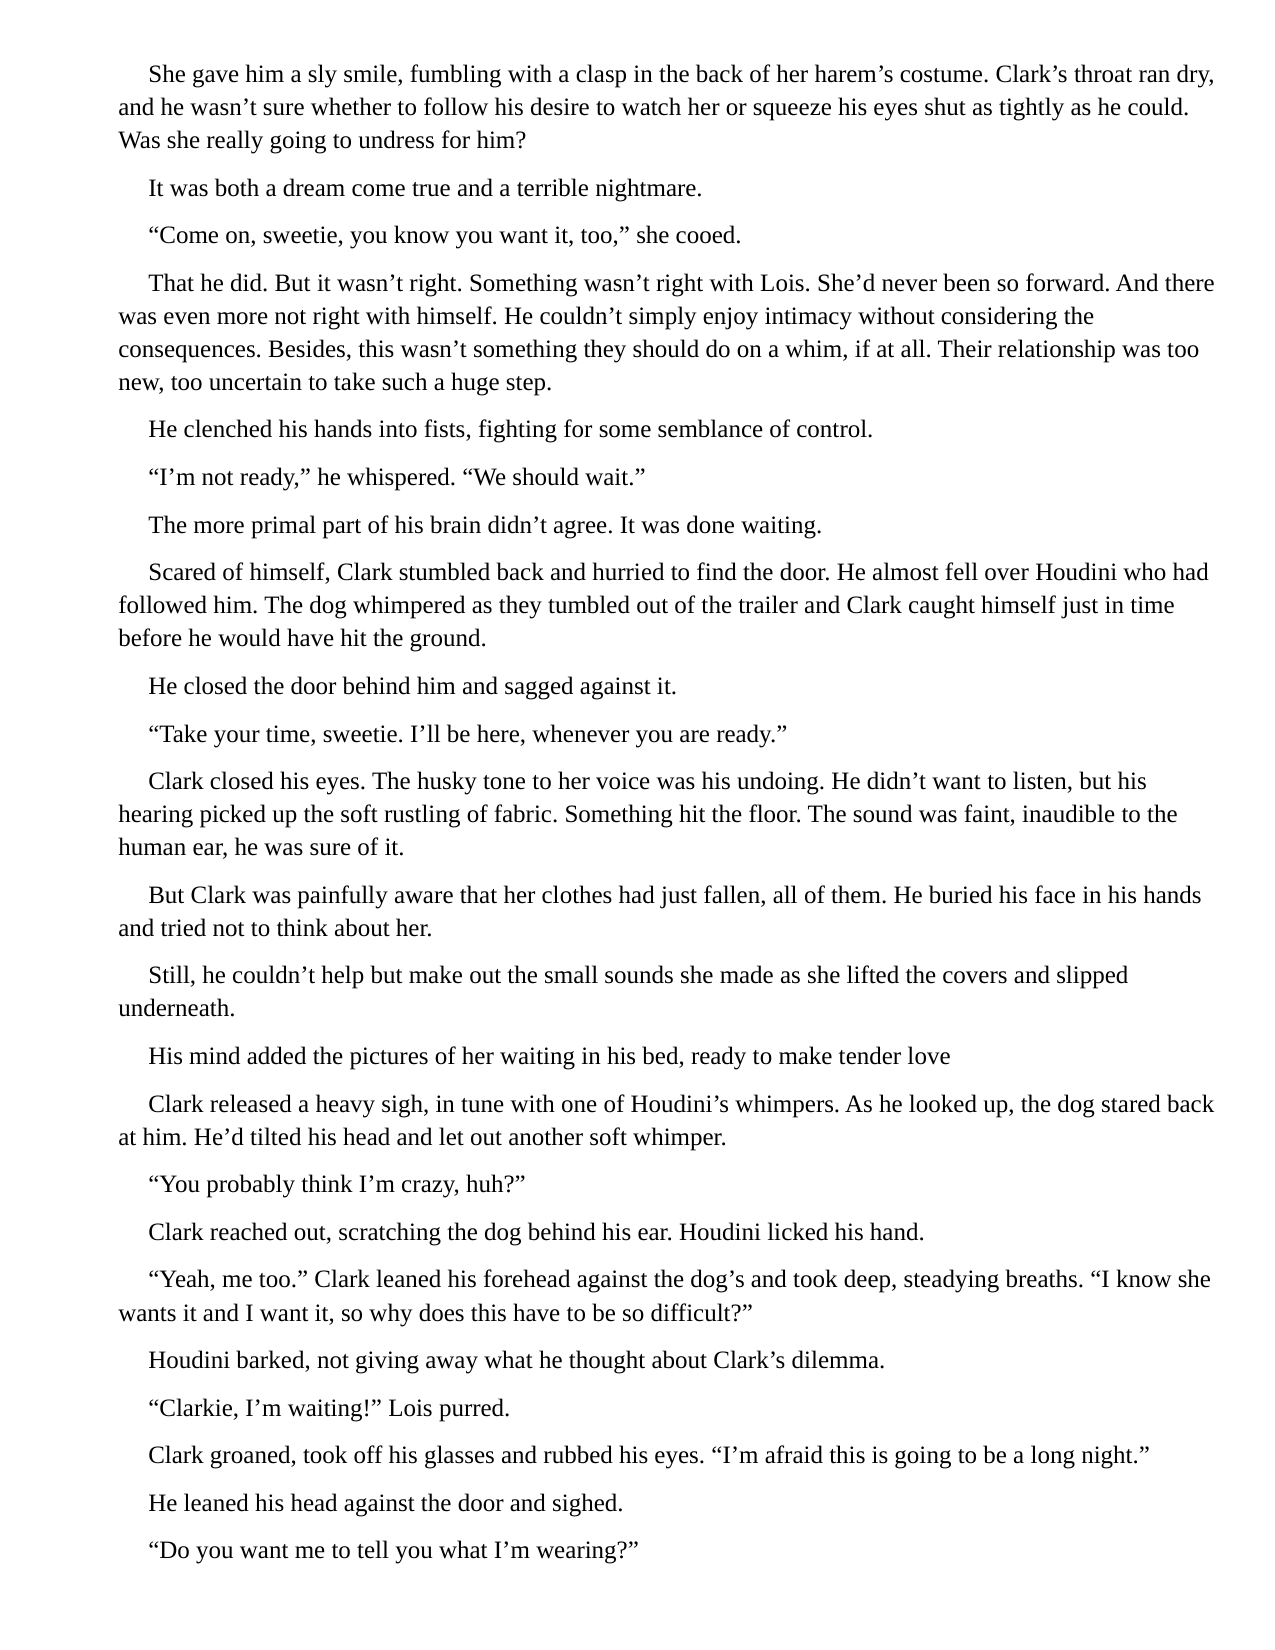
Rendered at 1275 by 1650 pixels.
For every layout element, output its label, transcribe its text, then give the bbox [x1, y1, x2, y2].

text His mind added the pictures of her waiting in his bed, ready to make tender love [118, 1041, 1216, 1070]
text “Yeah, me too.” Clark leaned his forehead against the dog’s and took deep, steadying breaths. “I know she wants it and I want it, so why does this have to be so difficult?” [118, 1264, 1216, 1326]
text She gave him a sly smile, fumbling with a clasp in the back of her harem’s costume. Clark’s throat ran dry, and he wasn’t sure whether to follow his desire to watch her or squeeze his eyes shut as tightly as he could. Was she really going to undress for him? [118, 59, 1216, 154]
text Clark reached out, scratching the dog behind his ear. Houdini licked his hand. [118, 1217, 1216, 1246]
text “Clarkie, I’m waiting!” Lois purred. [118, 1393, 1216, 1422]
text He closed the door behind him and sagged against it. [118, 671, 1216, 700]
text Clark groaned, took off his glasses and rubbed his eyes. “I’m afraid this is going to be a long night.” [118, 1440, 1216, 1469]
text Clark closed his eyes. The husky tone to her voice was his undoing. He didn’t want to listen, but his hearing picked up the soft rustling of fabric. Something hit the floor. The sound was faint, inaudible to the human ear, he was sure of it. [118, 766, 1216, 861]
text Houdini barked, not giving away what he thought about Clark’s dilemma. [118, 1345, 1216, 1374]
text “Take your time, sweetie. I’ll be here, whenever you are ready.” [118, 719, 1216, 747]
text It was both a dream come true and a terrible nightmare. [118, 173, 1216, 201]
text “I’m not ready,” he whispered. “We should wait.” [118, 462, 1216, 491]
text That he did. But it wasn’t right. Something wasn’t right with Lois. She’d never been so forward. And there was even more not right with himself. He couldn’t simply enjoy intimacy without considering the consequences. Besides, this wasn’t something they should do on a whim, if at all. Their relationship was too new, too uncertain to take such a huge step. [118, 268, 1216, 396]
text “Do you want me to tell you what I’m wearing?” [118, 1536, 1216, 1564]
text “You probably think I’m crazy, huh?” [118, 1169, 1216, 1198]
text Scared of himself, Clark stumbled back and hurried to find the door. He almost fell over Houdini who had followed him. The dog whimpered as they tumbled out of the trailer and Clark caught himself just in time before he would have hit the ground. [118, 557, 1216, 652]
text But Clark was painfully aware that her clothes had just fallen, all of them. He buried his face in his hands and tried not to think about her. [118, 880, 1216, 942]
text Still, he couldn’t help but make out the small sounds she made as she lifted the covers and slipped underneath. [118, 961, 1216, 1022]
text Clark released a heavy sigh, in tune with one of Houdini’s whimpers. As he looked up, the dog stared back at him. He’d tilted his head and let out another soft whimper. [118, 1089, 1216, 1151]
text He clenched his hands into fists, fighting for some semblance of control. [118, 414, 1216, 443]
text The more primal part of his brain didn’t agree. It was done waiting. [118, 510, 1216, 538]
text “Come on, sweetie, you know you want it, too,” she cooed. [118, 220, 1216, 249]
text He leaned his head against the door and sighed. [118, 1488, 1216, 1517]
